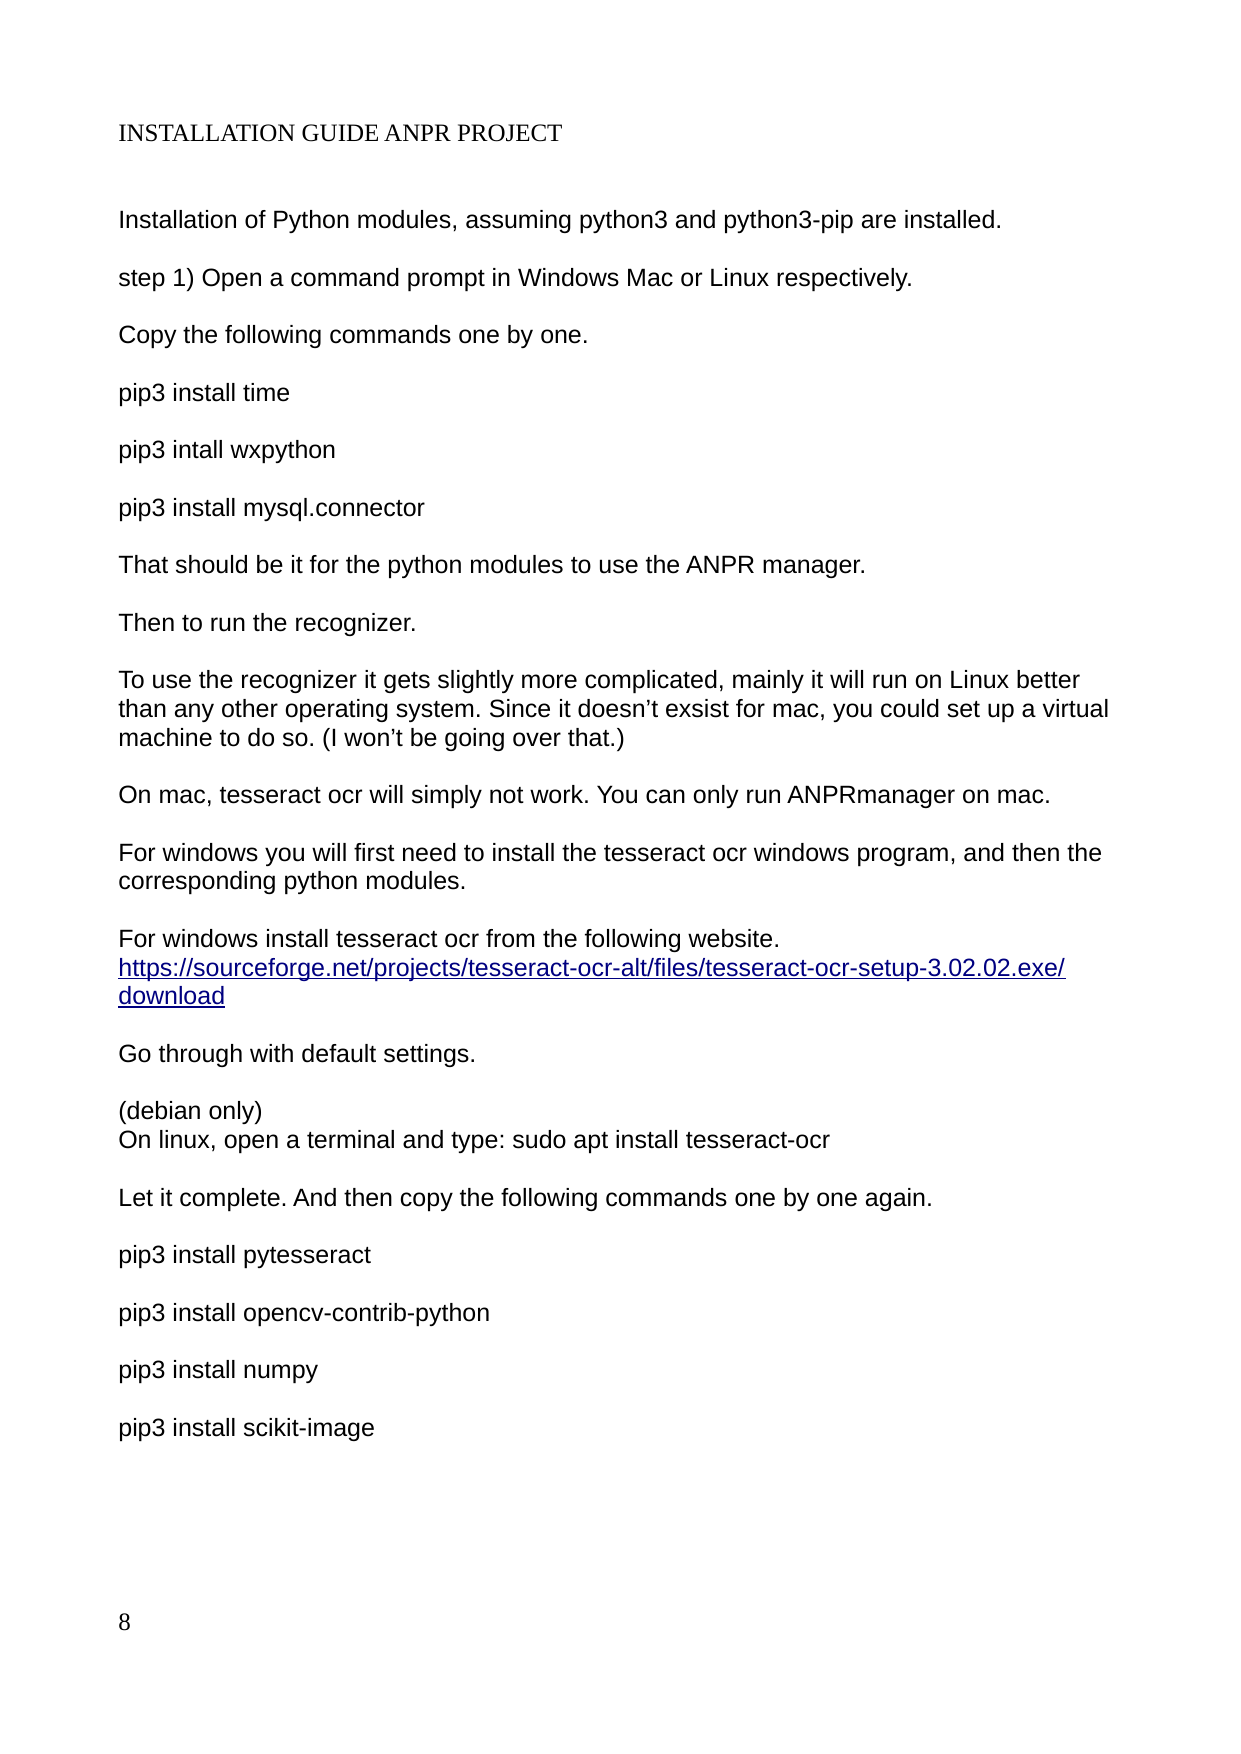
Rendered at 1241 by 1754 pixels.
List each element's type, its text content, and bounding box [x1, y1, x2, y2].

text For windows you will first need to install the tesseract ocr windows program, and then the corresponding python modules. [118, 838, 1122, 895]
text pip3 intall wxpython [118, 435, 1122, 464]
text pip3 install pytesseract [118, 1240, 1122, 1269]
text pip3 install mysql.connector [118, 493, 1122, 521]
text Installation of Python modules, assuming python3 and python3-pip are installed. [118, 205, 1122, 234]
text pip3 install numpy [118, 1355, 1122, 1384]
text On linux, open a terminal and type: sudo apt install tesseract-ocr [118, 1125, 1122, 1154]
text step 1) Open a command prompt in Windows Mac or Linux respectively. [118, 263, 1122, 291]
text Copy the following commands one by one. [118, 320, 1122, 349]
text On mac, tesseract ocr will simply not work. You can only run ANPRmanager on mac. [118, 780, 1122, 809]
text Go through with default settings. [118, 1039, 1122, 1068]
text Then to run the recognizer. [118, 608, 1122, 636]
text Let it complete. And then copy the following commands one by one again. [118, 1183, 1122, 1211]
text pip3 install opencv-contrib-python [118, 1298, 1122, 1326]
text pip3 install time [118, 378, 1122, 406]
text To use the recognizer it gets slightly more complicated, mainly it will run on Linux better than any other operating system. Since it doesn’t exsist for mac, you could set up a virtual machine to do so. (I won’t be going over that.) [118, 665, 1122, 751]
text For windows install tesseract ocr from the following website. https://sourceforge.net/projects/tesseract-ocr-alt/files/tesseract-ocr-setup-3.02.02.exe/download [118, 924, 1122, 1010]
text pip3 install scikit-image [118, 1413, 1122, 1441]
text That should be it for the python modules to use the ANPR manager. [118, 550, 1122, 579]
text (debian only) [118, 1096, 1122, 1125]
